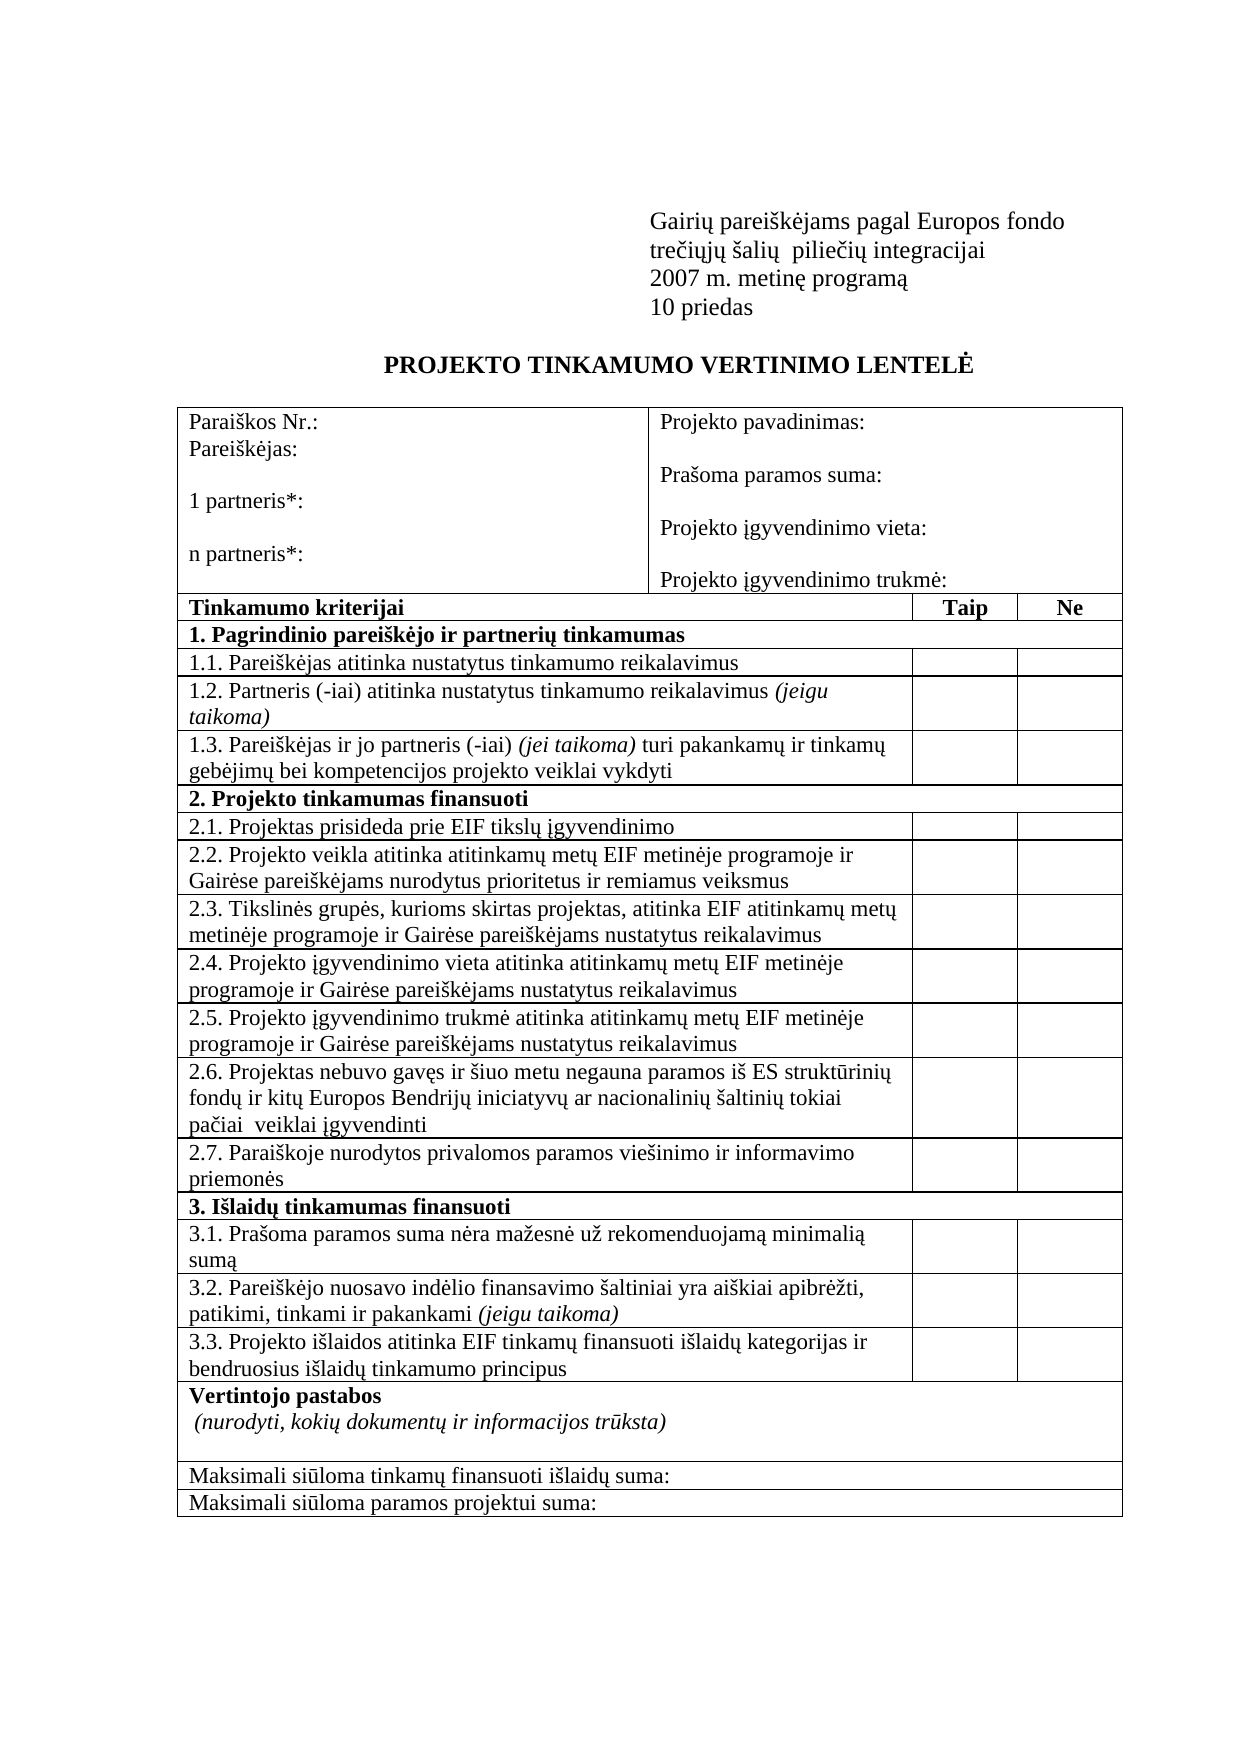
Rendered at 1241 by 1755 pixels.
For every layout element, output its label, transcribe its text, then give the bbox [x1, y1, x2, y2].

table_cell 1.3. Pareiškėjas ir jo partneris (-iai) (jei taikoma) turi pakankamų ir tinkamų gebėjimų bei kompetencijos projekto veiklai vykdyti [178, 731, 912, 784]
table_cell [1018, 731, 1122, 784]
table_cell [1018, 1220, 1122, 1273]
table_cell Taip [913, 594, 1017, 620]
table_cell [1018, 1274, 1122, 1327]
table_cell Maksimali siūloma paramos projektui suma: [178, 1490, 1122, 1516]
table_cell [913, 1058, 1017, 1137]
table_cell 3.1. Prašoma paramos suma nėra mažesnė už rekomenduojamą minimalią sumą [178, 1220, 912, 1273]
table_cell [1018, 950, 1122, 1002]
table_cell [1018, 649, 1122, 675]
table_cell [913, 813, 1017, 839]
table_cell 2. Projekto tinkamumas finansuoti [178, 786, 1122, 812]
text 10 priedas [649, 292, 1181, 321]
table_cell [1018, 1058, 1122, 1137]
table_cell [913, 1274, 1017, 1327]
table_cell 2.6. Projektas nebuvo gavęs ir šiuo metu negauna paramos iš ES struktūrinių fondų ir kitų Europos Bendrijų iniciatyvų ar nacionalinių šaltinių tokiai pačiai veiklai įgyvendinti [178, 1058, 912, 1137]
table_cell [913, 895, 1017, 948]
text Gairių pareiškėjams pagal Europos fondo [649, 206, 1181, 235]
table_cell 2.5. Projekto įgyvendinimo trukmė atitinka atitinkamų metų EIF metinėje programoje ir Gairėse pareiškėjams nustatytus reikalavimus [178, 1004, 912, 1056]
table_cell [913, 841, 1017, 893]
table_cell Tinkamumo kriterijai [178, 594, 912, 620]
table_cell 1.2. Partneris (-iai) atitinka nustatytus tinkamumo reikalavimus (jeigu taikoma) [178, 677, 912, 730]
table_cell 2.4. Projekto įgyvendinimo vieta atitinka atitinkamų metų EIF metinėje programoje ir Gairėse pareiškėjams nustatytus reikalavimus [178, 950, 912, 1002]
text 2007 m. metinę programą [649, 263, 1181, 292]
table_cell 2.3. Tikslinės grupės, kurioms skirtas projektas, atitinka EIF atitinkamų metų metinėje programoje ir Gairėse pareiškėjams nustatytus reikalavimus [178, 895, 912, 948]
table_cell 2.7. Paraiškoje nurodytos privalomos paramos viešinimo ir informavimo priemonės [178, 1139, 912, 1191]
table_cell [1018, 841, 1122, 893]
table_cell Vertintojo pastabos (nurodyti, kokių dokumentų ir informacijos trūksta) [178, 1382, 1122, 1461]
table_cell [913, 677, 1017, 730]
table_cell 3. Išlaidų tinkamumas finansuoti [178, 1193, 1122, 1219]
table_cell [1018, 813, 1122, 839]
table_cell Ne [1018, 594, 1122, 620]
table_cell 1.1. Pareiškėjas atitinka nustatytus tinkamumo reikalavimus [178, 649, 912, 675]
table_cell 3.2. Pareiškėjo nuosavo indėlio finansavimo šaltiniai yra aiškiai apibrėžti, patikimi, tinkami ir pakankami (jeigu taikoma) [178, 1274, 912, 1327]
text PROJEKTO TINKAMUMO VERTINIMO LENTELĖ [177, 350, 1181, 378]
table_cell [913, 1328, 1017, 1381]
table_cell [1018, 1328, 1122, 1381]
table_cell [913, 731, 1017, 784]
table_cell 1. Pagrindinio pareiškėjo ir partnerių tinkamumas [178, 621, 1122, 647]
table_cell [1018, 1004, 1122, 1056]
table_header Projekto pavadinimas: Prašoma paramos suma: Projekto įgyvendinimo vieta: Projekto įgyvendinimo trukmė: [649, 408, 1122, 593]
table_cell [913, 1139, 1017, 1191]
table_cell [913, 1004, 1017, 1056]
table_cell 2.2. Projekto veikla atitinka atitinkamų metų EIF metinėje programoje ir Gairėse pareiškėjams nurodytus prioritetus ir remiamus veiksmus [178, 841, 912, 893]
table_cell [1018, 895, 1122, 948]
table_cell [913, 1220, 1017, 1273]
table_cell [1018, 1139, 1122, 1191]
table_cell [913, 649, 1017, 675]
table_cell 2.1. Projektas prisideda prie EIF tikslų įgyvendinimo [178, 813, 912, 839]
table_cell Maksimali siūloma tinkamų finansuoti išlaidų suma: [178, 1462, 1122, 1488]
table_cell [913, 950, 1017, 1002]
text trečiųjų šalių piliečių integracijai [649, 235, 1181, 263]
table_cell [1018, 677, 1122, 730]
table_cell 3.3. Projekto išlaidos atitinka EIF tinkamų finansuoti išlaidų kategorijas ir bendruosius išlaidų tinkamumo principus [178, 1328, 912, 1381]
table_header Paraiškos Nr.: Pareiškėjas: 1 partneris*: n partneris*: [178, 408, 648, 593]
